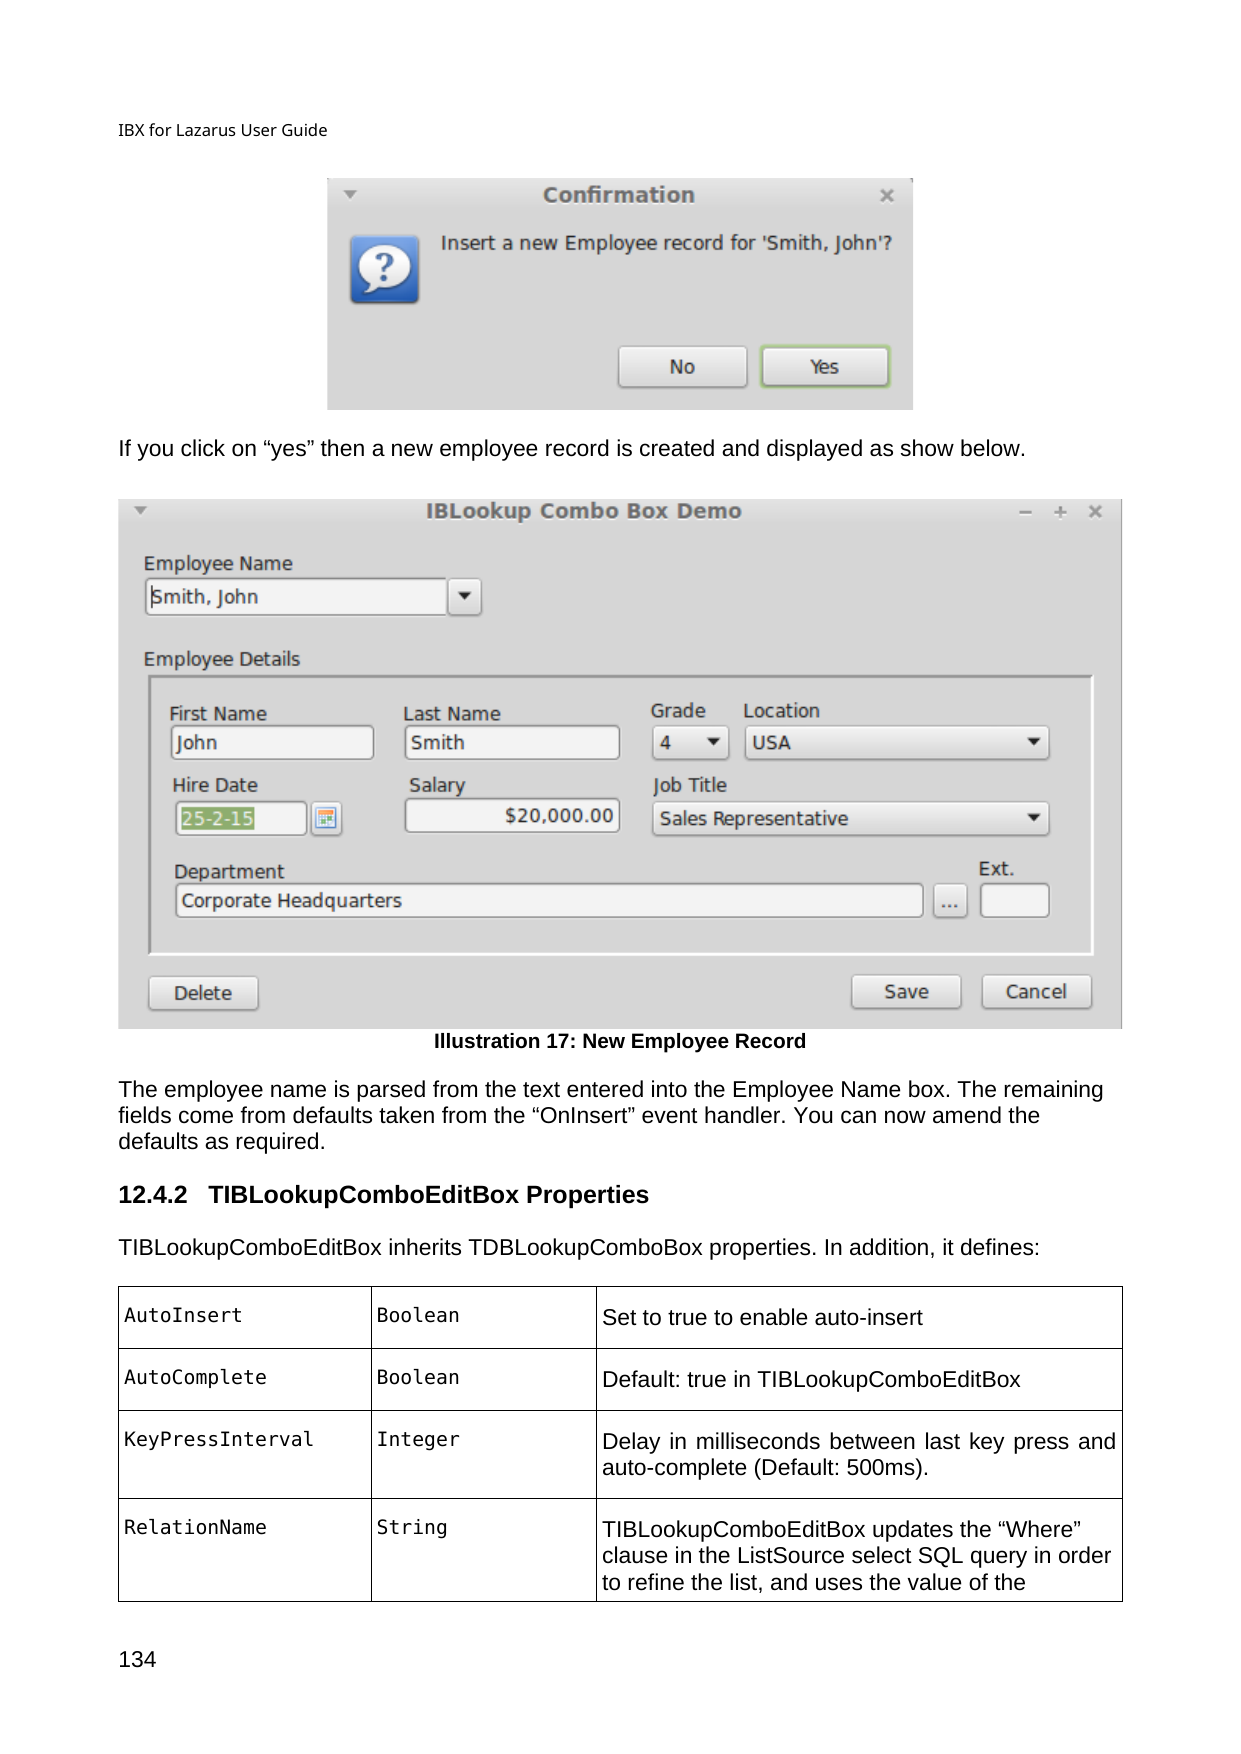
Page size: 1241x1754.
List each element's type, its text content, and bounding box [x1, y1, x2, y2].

table_header Boolean [372, 1287, 596, 1348]
text TIBLookupComboEditBox inherits TDBLookupComboBox properties. In addition, it defines: [118, 1234, 1122, 1261]
text Illustration 17: New Employee Record [118, 1029, 1122, 1052]
text [118, 487, 1122, 499]
text The employee name is parsed from the text entered into the Employee Name box. The remaining fields come from defaults taken from the “OnInsert” event handler. You can now amend the defaults as required. [118, 1052, 1122, 1154]
table_cell AutoComplete [119, 1349, 371, 1410]
table_cell Integer [372, 1411, 596, 1498]
picture [327, 178, 914, 410]
table_header AutoInsert [119, 1287, 371, 1348]
picture [118, 499, 1123, 1029]
subtitle TIBLookupComboEditBox Properties [118, 1180, 1122, 1209]
table_cell Boolean [372, 1349, 596, 1410]
text If you click on “yes” then a new employee record is created and displayed as show below. [118, 432, 1122, 461]
table_cell RelationName [119, 1499, 371, 1601]
table_header Set to true to enable auto-insert [597, 1287, 1122, 1348]
table_cell TIBLookupComboEditBox updates the “Where” clause in the ListSource select SQL query in order to refine the list, and uses the value of the [597, 1499, 1122, 1601]
table_cell KeyPressInterval [119, 1411, 371, 1498]
table_cell Default: true in TIBLookupComboEditBox [597, 1349, 1122, 1410]
table_cell Delay in milliseconds between last key press and auto-complete (Default: 500ms). [597, 1411, 1122, 1498]
table_cell String [372, 1499, 596, 1601]
